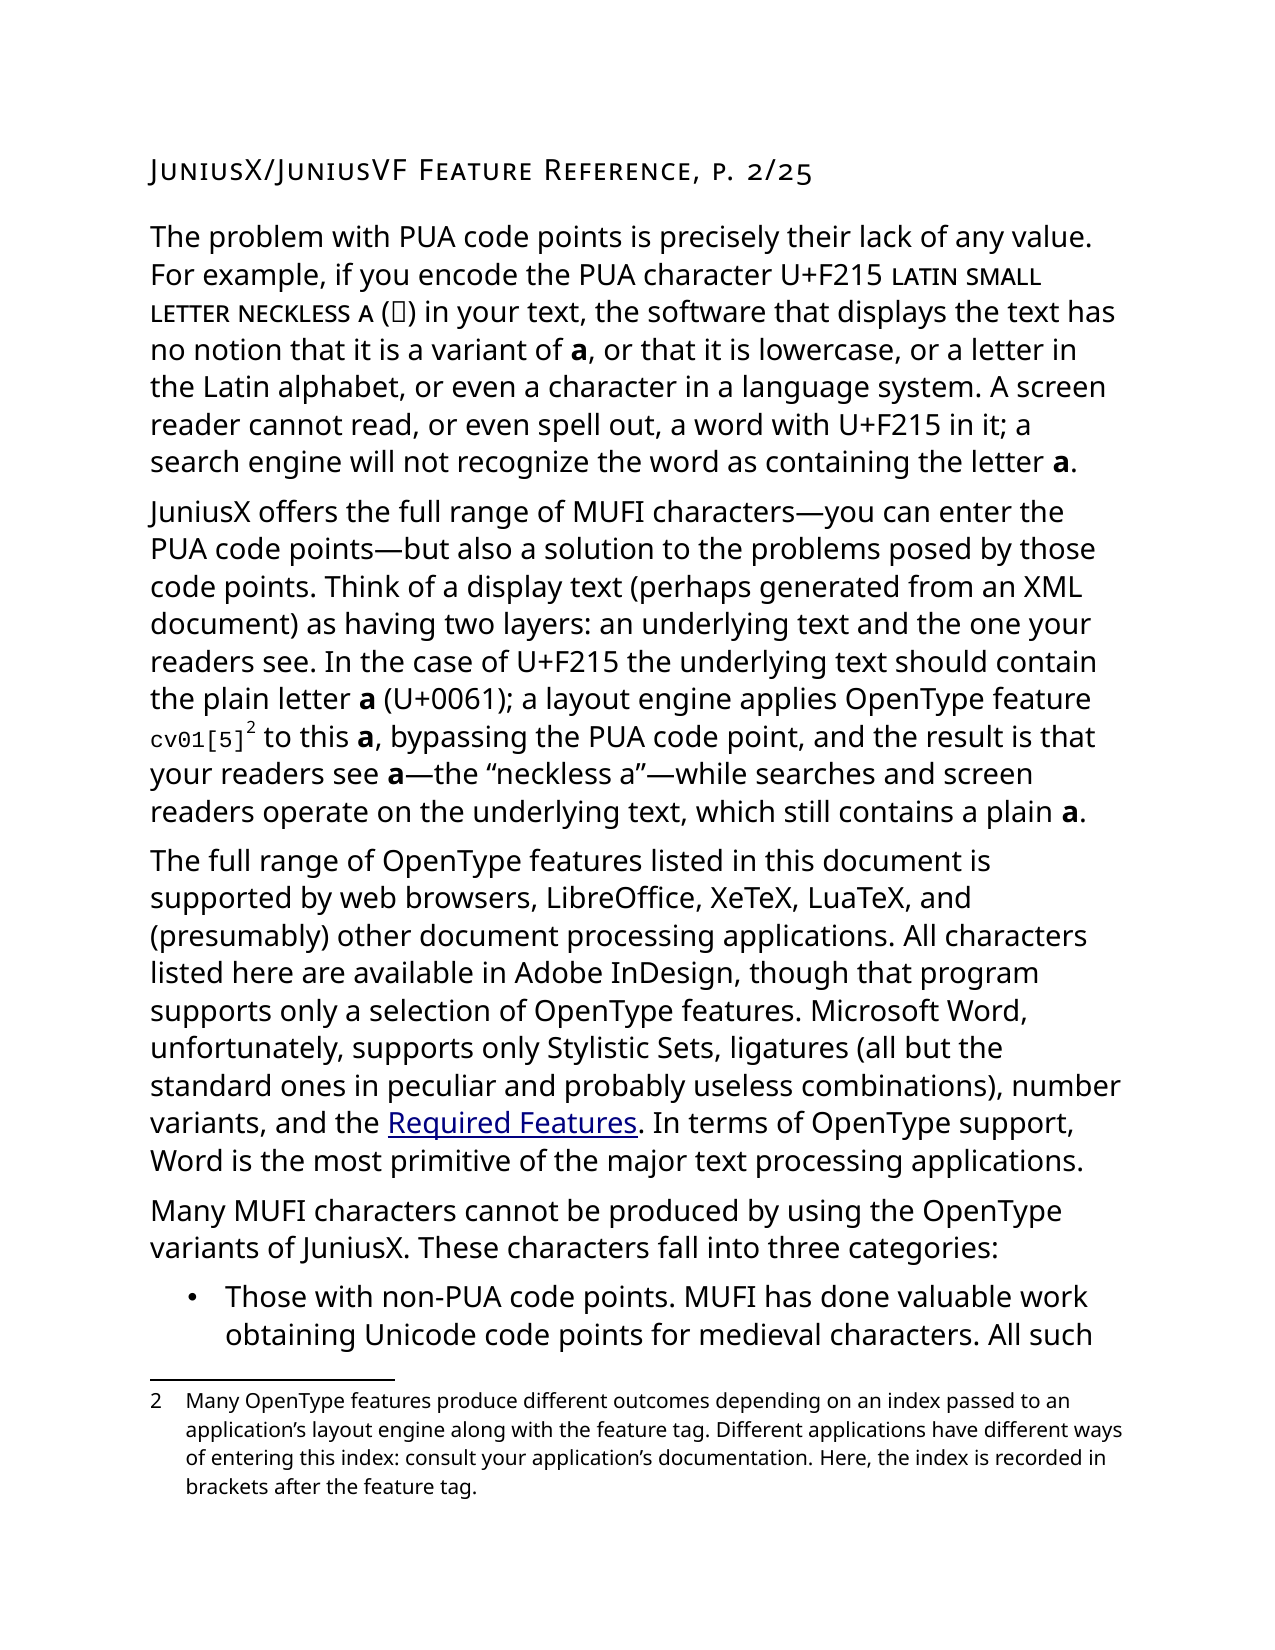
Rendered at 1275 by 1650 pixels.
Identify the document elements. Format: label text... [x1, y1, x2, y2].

text The full range of OpenType features listed in this document is supported by web browsers, LibreOffice, XeTeX, LuaTeX, and (presumably) other document processing applications. All characters listed here are available in Adobe InDesign, though that program supports only a selection of OpenType features. Microsoft Word, unfortunately, supports only Stylistic Sets, ligatures (all but the standard ones in peculiar and probably useless combinations), number variants, and the Required Features. In terms of OpenType support, Word is the most primitive of the major text processing applications. [150, 841, 1125, 1179]
text The problem with PUA code points is precisely their lack of any value. For example, if you encode the PUA character U+F215 latin small letter neckless a () in your text, the software that displays the text has no notion that it is a variant of a, or that it is lowercase, or a letter in the Latin alphabet, or even a character in a language system. A screen reader cannot read, or even spell out, a word with U+F215 in it; a search engine will not recognize the word as containing the letter a. [150, 217, 1125, 480]
text Many MUFI characters cannot be produced by using the OpenType variants of JuniusX. These characters fall into three categories: [150, 1191, 1125, 1266]
text Many OpenType features produce different outcomes depending on an index passed to an application’s layout engine along with the feature tag. Different applications have different ways of entering this index: consult your application’s documentation. Here, the index is recorded in brackets after the feature tag. [150, 1386, 1125, 1500]
list Those with non-PUA code points. MUFI has done valuable work obtaining Unicode code points for medieval characters. All such [187, 1278, 1125, 1353]
text JuniusX offers the full range of MUFI characters—you can enter the PUA code points—but also a solution to the problems posed by those code points. Think of a display text (perhaps generated from an XML document) as having two layers: an underlying text and the one your readers see. In the case of U+F215 the underlying text should contain the plain letter a (U+0061); a layout engine applies OpenType feature cv01[5] to this a, bypassing the PUA code point, and the result is that your readers see a—the “neckless a”—while searches and screen readers operate on the underlying text, which still contains a plain a. [150, 492, 1125, 829]
